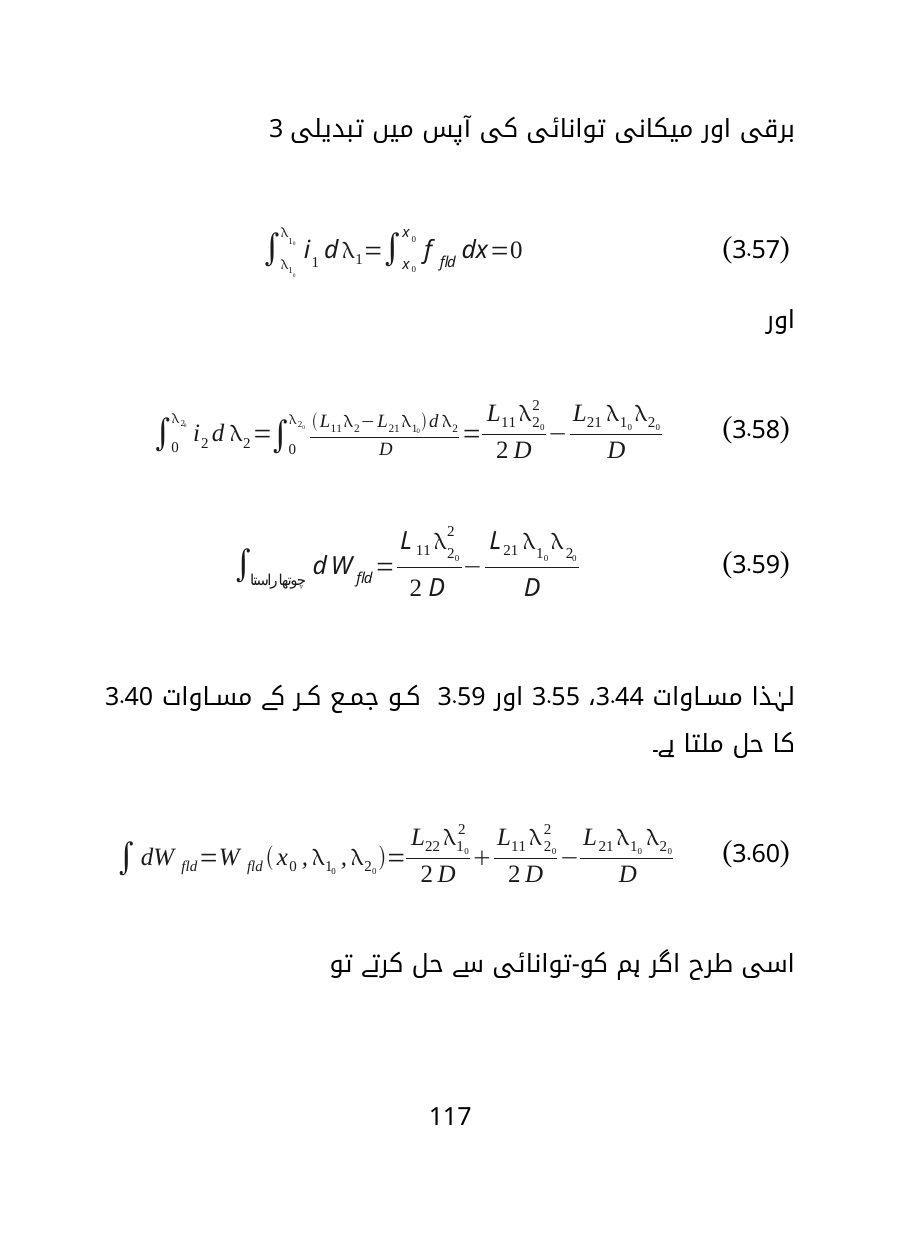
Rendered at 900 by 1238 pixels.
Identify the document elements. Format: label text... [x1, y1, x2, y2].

table_header (3.60) [698, 814, 795, 907]
table_header [105, 814, 698, 907]
text اور [105, 297, 795, 344]
table_header [105, 216, 671, 297]
table_header (3.57) [671, 216, 795, 297]
table_header [105, 391, 702, 483]
table_header (3.59) [699, 517, 795, 626]
text اسی طرح اگر ہم کو-توانائی سے حل کرتے تو [105, 941, 795, 988]
table_header (3.58) [702, 391, 795, 483]
table_header [105, 517, 699, 626]
text لہٰذا مساوات 3.44، 3.55 اور 3.59 کو جمع کر کے مساوات 3.40 کا حل ملتا ہے۔ [105, 673, 795, 768]
